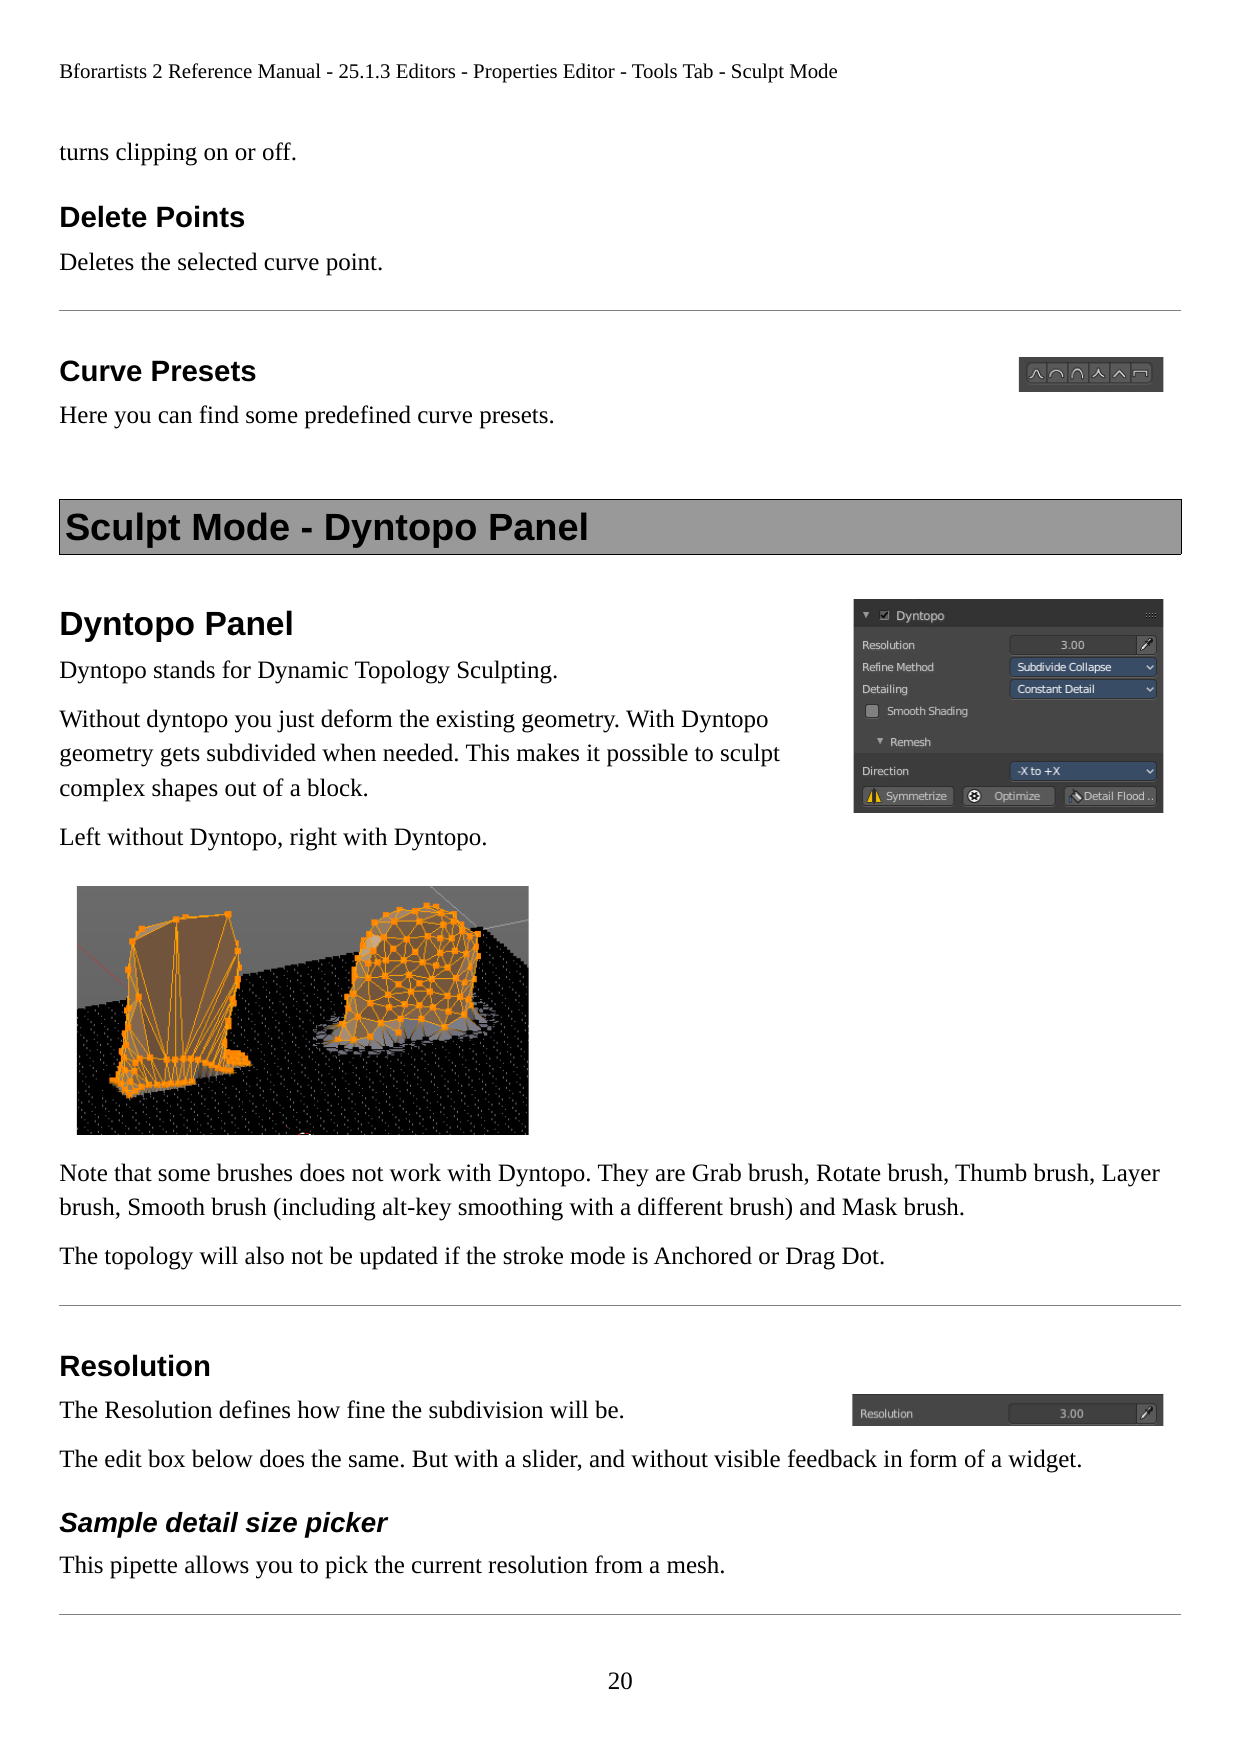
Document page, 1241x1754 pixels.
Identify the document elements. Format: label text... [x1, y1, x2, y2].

text Without dyntopo you just deform the existing geometry. With Dyntopo geometry gets subdivided when needed. This makes it possible to sculpt complex shapes out of a block. [59, 704, 853, 802]
subtitle Delete Points [59, 200, 1181, 234]
picture [1018, 357, 1164, 392]
text Here you can find some predefined curve presets. [59, 401, 1181, 429]
subtitle Sample detail size picker [59, 1506, 1181, 1538]
text The edit box below does the same. But with a slider, and without visible feedback in form of a widget. [59, 1444, 1181, 1473]
text Deletes the selected curve point. [59, 247, 1181, 275]
picture [852, 1394, 1164, 1426]
picture [76, 886, 529, 1135]
picture [853, 599, 1164, 813]
text turns clipping on or off. [59, 137, 1181, 165]
subtitle Dyntopo Panel [59, 604, 853, 642]
text The topology will also not be updated if the stroke mode is Anchored or Drag Dot. [59, 1241, 1181, 1270]
text This pipette allows you to pick the current resolution from a mesh. [59, 1551, 1181, 1579]
text Dyntopo stands for Dynamic Topology Sculpting. [59, 655, 853, 683]
text Left without Dyntopo, right with Dyntopo. [59, 822, 1181, 851]
subtitle Resolution [59, 1349, 1181, 1383]
text Note that some brushes does not work with Dyntopo. They are Grab brush, Rotate brush, Thumb brush, Layer brush, Smooth brush (including alt-key smoothing with a different brush) and Mask brush. [59, 871, 1181, 1221]
subtitle Curve Presets [59, 354, 1181, 388]
text The Resolution defines how fine the subdivision will be. [59, 1396, 852, 1424]
table_header Sculpt Mode - Dyntopo Panel [60, 500, 1181, 554]
subtitle [1164, 604, 1181, 642]
